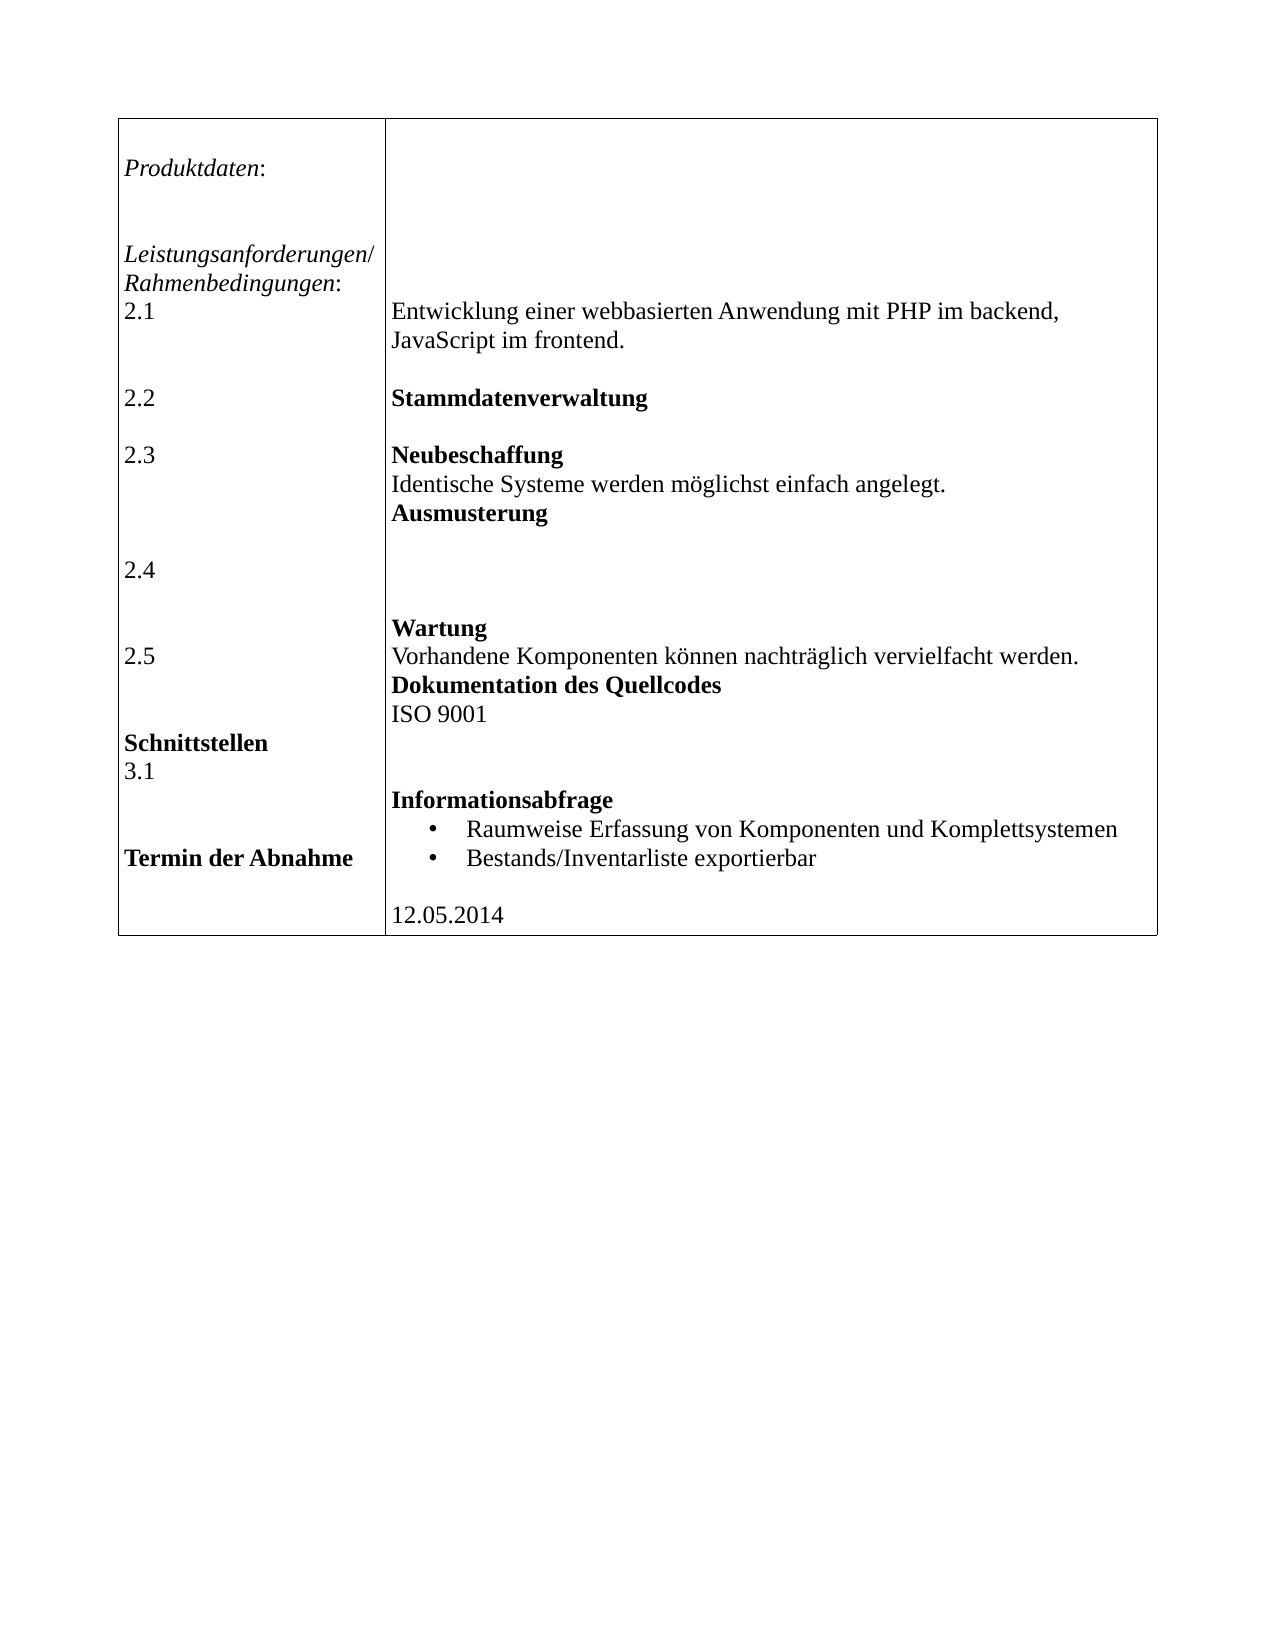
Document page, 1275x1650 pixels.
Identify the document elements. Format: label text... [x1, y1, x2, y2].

table_cell Produktdaten: Leistungsanforderungen/Rahmenbedingungen: 2.1 2.2 2.3 2.4 2.5 Schnittstellen 3.1 Termin der Abnahme [119, 119, 385, 935]
table_cell Entwicklung einer webbasierten Anwendung mit PHP im backend, JavaScript im frontend. Stammdatenverwaltung Neubeschaffung Identische Systeme werden möglichst einfach angelegt. Ausmusterung Wartung Vorhandene Komponenten können nachträglich vervielfacht werden. Dokumentation des Quellcodes ISO 9001 Informationsabfrage Raumweise Erfassung von Komponenten und Komplettsystemen Bestands/Inventarliste exportierbar 12.05.2014 [386, 119, 1157, 935]
